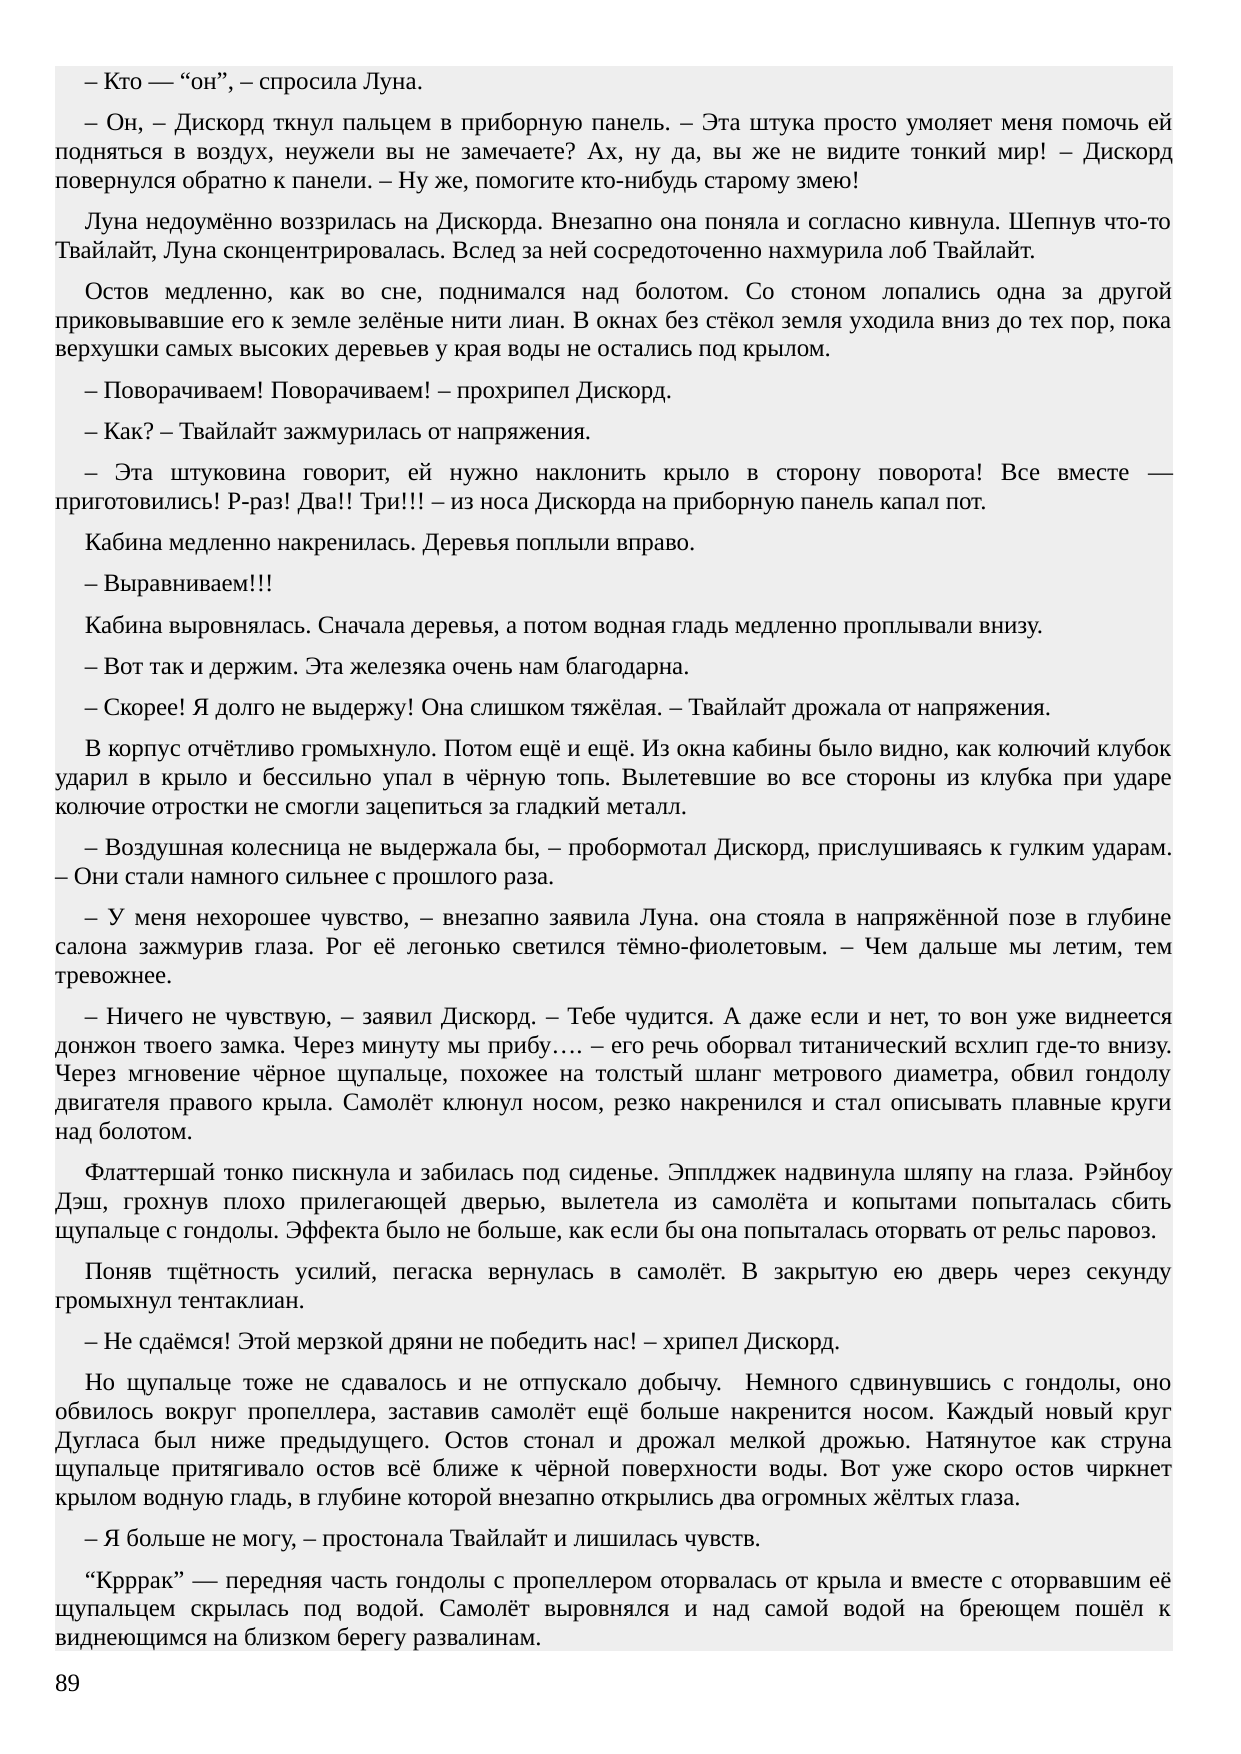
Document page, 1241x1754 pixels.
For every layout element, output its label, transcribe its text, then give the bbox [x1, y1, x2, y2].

text Кабина медленно накренилась. Деревья поплыли вправо. [55, 527, 1173, 556]
text В корпус отчётливо громыхнуло. Потом ещё и ещё. Из окна кабины было видно, как колючий клубок ударил в крыло и бессильно упал в чёрную топь. Вылетевшие во все стороны из клубка при ударе колючие отростки не смогли зацепиться за гладкий металл. [55, 733, 1173, 820]
text Луна недоумённо воззрилась на Дискорда. Внезапно она поняла и согласно кивнула. Шепнув что-то Твайлайт, Луна сконцентрировалась. Вслед за ней сосредоточенно нахмурила лоб Твайлайт. [55, 206, 1173, 263]
text – Не сдаёмся! Этой мерзкой дряни не победить нас! – хрипел Дискорд. [55, 1326, 1173, 1355]
text Остов медленно, как во сне, поднимался над болотом. Со стоном лопались одна за другой приковывавшие его к земле зелёные нити лиан. В окнах без стёкол земля уходила вниз до тех пор, пока верхушки самых высоких деревьев у края воды не остались под крылом. [55, 276, 1173, 362]
text – Как? – Твайлайт зажмурилась от напряжения. [55, 416, 1173, 445]
text – У меня нехорошее чувство, – внезапно заявила Луна. она стояла в напряжённой позе в глубине салона зажмурив глаза. Рог её легонько светился тёмно-фиолетовым. – Чем дальше мы летим, тем тревожнее. [55, 902, 1173, 988]
text Но щупальце тоже не сдавалось и не отпускало добычу. Немного сдвинувшись с гондолы, оно обвилось вокруг пропеллера, заставив самолёт ещё больше накренится носом. Каждый новый круг Дугласа был ниже предыдущего. Остов стонал и дрожал мелкой дрожью. Натянутое как струна щупальце притягивало остов всё ближе к чёрной поверхности воды. Вот уже скоро остов чиркнет крылом водную гладь, в глубине которой внезапно открылись два огромных жёлтых глаза. [55, 1367, 1173, 1511]
text – Поворачиваем! Поворачиваем! – прохрипел Дискорд. [55, 375, 1173, 403]
text – Кто — “он”, – спросила Луна. [55, 66, 1173, 95]
text – Я больше не могу, – простонала Твайлайт и лишилась чувств. [55, 1523, 1173, 1552]
text – Ничего не чувствую, – заявил Дискорд. – Тебе чудится. А даже если и нет, то вон уже виднеется донжон твоего замка. Через минуту мы прибу…. – его речь оборвал титанический всхлип где-то внизу. Через мгновение чёрное щупальце, похожее на толстый шланг метрового диаметра, обвил гондолу двигателя правого крыла. Самолёт клюнул носом, резко накренился и стал описывать плавные круги над болотом. [55, 1001, 1173, 1145]
text – Выравниваем!!! [55, 568, 1173, 597]
text – Вот так и держим. Эта железяка очень нам благодарна. [55, 651, 1173, 680]
text Кабина выровнялась. Сначала деревья, а потом водная гладь медленно проплывали внизу. [55, 610, 1173, 638]
text – Эта штуковина говорит, ей нужно наклонить крыло в сторону поворота! Все вместе — приготовились! Р-раз! Два!! Три!!! – из носа Дискорда на приборную панель капал пот. [55, 457, 1173, 515]
text – Скорее! Я долго не выдержу! Она слишком тяжёлая. – Твайлайт дрожала от напряжения. [55, 692, 1173, 721]
text – Воздушная колесница не выдержала бы, – пробормотал Дискорд, прислушиваясь к гулким ударам. – Они стали намного сильнее с прошлого раза. [55, 832, 1173, 890]
text “Крррак” — передняя часть гондолы с пропеллером оторвалась от крыла и вместе с оторвавшим её щупальцем скрылась под водой. Самолёт выровнялся и над самой водой на бреющем пошёл к виднеющимся на близком берегу развалинам. [55, 1565, 1173, 1651]
text Поняв тщётность усилий, пегаска вернулась в самолёт. В закрытую ею дверь через секунду громыхнул тентаклиан. [55, 1256, 1173, 1313]
text – Он, – Дискорд ткнул пальцем в приборную панель. – Эта штука просто умоляет меня помочь ей подняться в воздух, неужели вы не замечаете? Ах, ну да, вы же не видите тонкий мир! – Дискорд повернулся обратно к панели. – Ну же, помогите кто-нибудь старому змею! [55, 107, 1173, 193]
text Флаттершай тонко пискнула и забилась под сиденье. Эпплджек надвинула шляпу на глаза. Рэйнбоу Дэш, грохнув плохо прилегающей дверью, вылетела из самолёта и копытами попыталась сбить щупальце с гондолы. Эффекта было не больше, как если бы она попыталась оторвать от рельс паровоз. [55, 1157, 1173, 1243]
